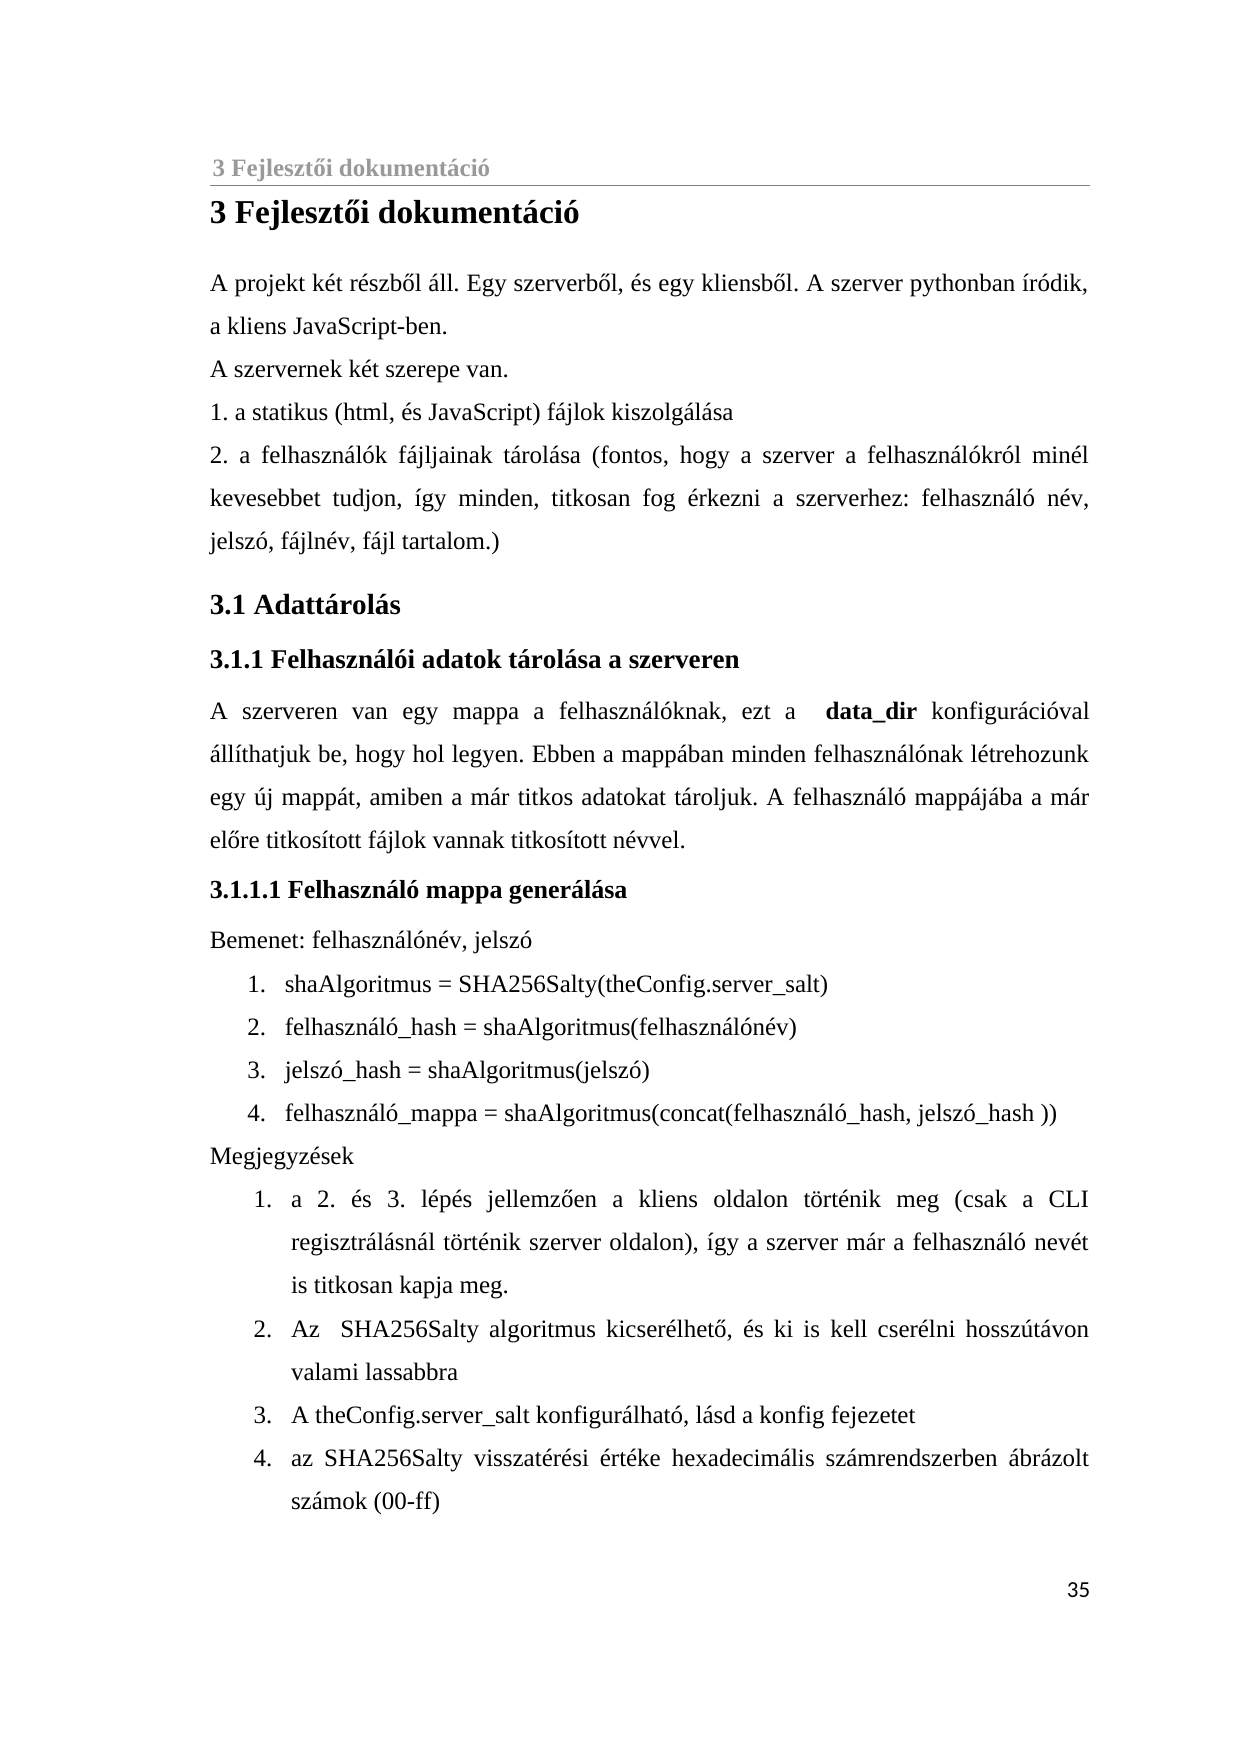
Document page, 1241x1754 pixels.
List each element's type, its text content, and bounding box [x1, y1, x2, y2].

list felhasználó_hash = shaAlgoritmus(felhasználónév) [247, 1012, 1090, 1041]
text 2. a felhasználók fájljainak tárolása (fontos, hogy a szerver a felhasználókról minél kevesebbet tudjon, így minden, titkosan fog érkezni a szerverhez: felhasználó név, jelszó, fájlnév, fájl tartalom.) [209, 440, 1090, 555]
list A theConfig.server_salt konfigurálható, lásd a konfig fejezetet [253, 1400, 1090, 1429]
text A szerveren van egy mappa a felhasználóknak, ezt a data_dir konfigurációval állíthatjuk be, hogy hol legyen. Ebben a mappában minden felhasználónak létrehozunk egy új mappát, amiben a már titkos adatokat tároljuk. A felhasználó mappájába a már előre titkosított fájlok vannak titkosított névvel. [209, 696, 1090, 854]
list jelszó_hash = shaAlgoritmus(jelszó) [247, 1055, 1090, 1084]
subtitle Felhasználói adatok tárolása a szerveren [209, 643, 1090, 675]
text Bemenet: felhasználónév, jelszó [209, 926, 1090, 954]
subtitle Adattárolás [209, 587, 1090, 621]
list Az SHA256Salty algoritmus kicserélhető, és ki is kell cserélni hosszútávon valami lassabbra [253, 1314, 1090, 1386]
subtitle Felhasználó mappa generálása [209, 874, 1090, 904]
text A szervernek két szerepe van. [209, 354, 1090, 383]
list az SHA256Salty visszatérési értéke hexadecimális számrendszerben ábrázolt számok (00-ff) [253, 1443, 1090, 1515]
text Megjegyzések [209, 1141, 1090, 1170]
text 1. a statikus (html, és JavaScript) fájlok kiszolgálása [209, 397, 1090, 426]
text A projekt két részből áll. Egy szerverből, és egy kliensből. A szerver pythonban íródik, a kliens JavaScript-ben. [209, 268, 1090, 339]
list shaAlgoritmus = SHA256Salty(theConfig.server_salt) [247, 969, 1090, 997]
list felhasználó_mappa = shaAlgoritmus(concat(felhasználó_hash, jelszó_hash )) [247, 1098, 1090, 1127]
subtitle Fejlesztői dokumentáció [209, 192, 1090, 231]
list a 2. és 3. lépés jellemzően a kliens oldalon történik meg (csak a CLI regisztrálásnál történik szerver oldalon), így a szerver már a felhasználó nevét is titkosan kapja meg. [253, 1184, 1090, 1299]
